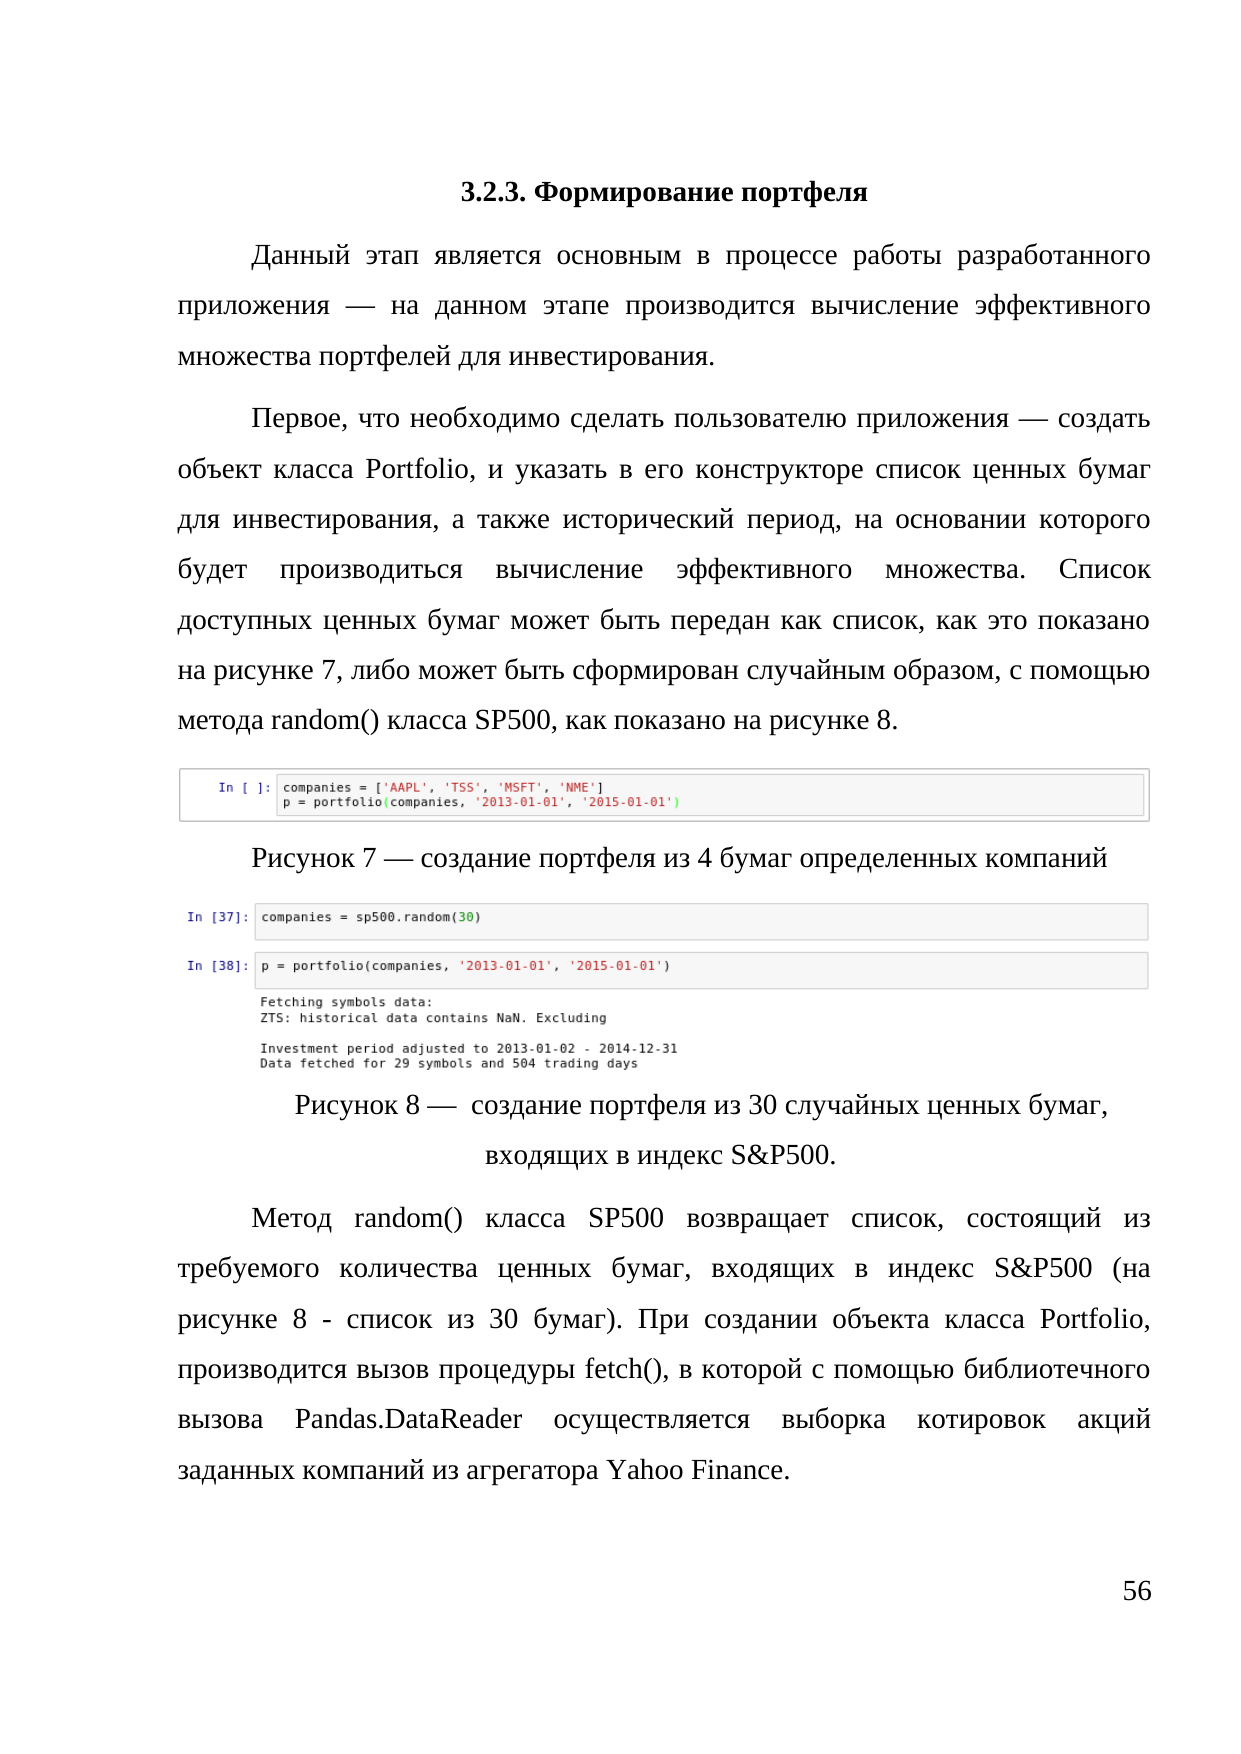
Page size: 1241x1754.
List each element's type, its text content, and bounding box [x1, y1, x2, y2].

picture [177, 765, 1152, 824]
text Данный этап является основным в процессе работы разработанного приложения — на данном этапе производится вычисление эффективного множества портфелей для инвестирования. [177, 237, 1152, 371]
subtitle 3.2.3. Формирование портфеля [177, 174, 1152, 208]
picture [177, 902, 1152, 1071]
text Метод random() класса SP500 возвращает список, состоящий из требуемого количества ценных бумаг, входящих в индекс S&P500 (на рисунке 8 - список из 30 бумаг). При создании объекта класса Portfolio, производится вызов процедуры fetch(), в которой с помощью библиотечного вызова Pandas.DataReader осуществляется выборка котировок акций заданных компаний из агрегатора Yahoo Finance. [177, 1200, 1152, 1485]
text Рисунок 7 — создание портфеля из 4 бумаг определенных компаний [177, 824, 1152, 873]
text Первое, что необходимо сделать пользователю приложения — создать объект класса Portfolio, и указать в его конструкторе список ценных бумаг для инвестирования, а также исторический период, на основании которого будет производиться вычисление эффективного множества. Список доступных ценных бумаг может быть передан как список, как это показано на рисунке 7, либо может быть сформирован случайным образом, с помощью метода random() класса SP500, как показано на рисунке 8. [177, 401, 1152, 736]
text Рисунок 8 — создание портфеля из 30 случайных ценных бумаг, входящих в индекс S&P500. [177, 1071, 1152, 1171]
